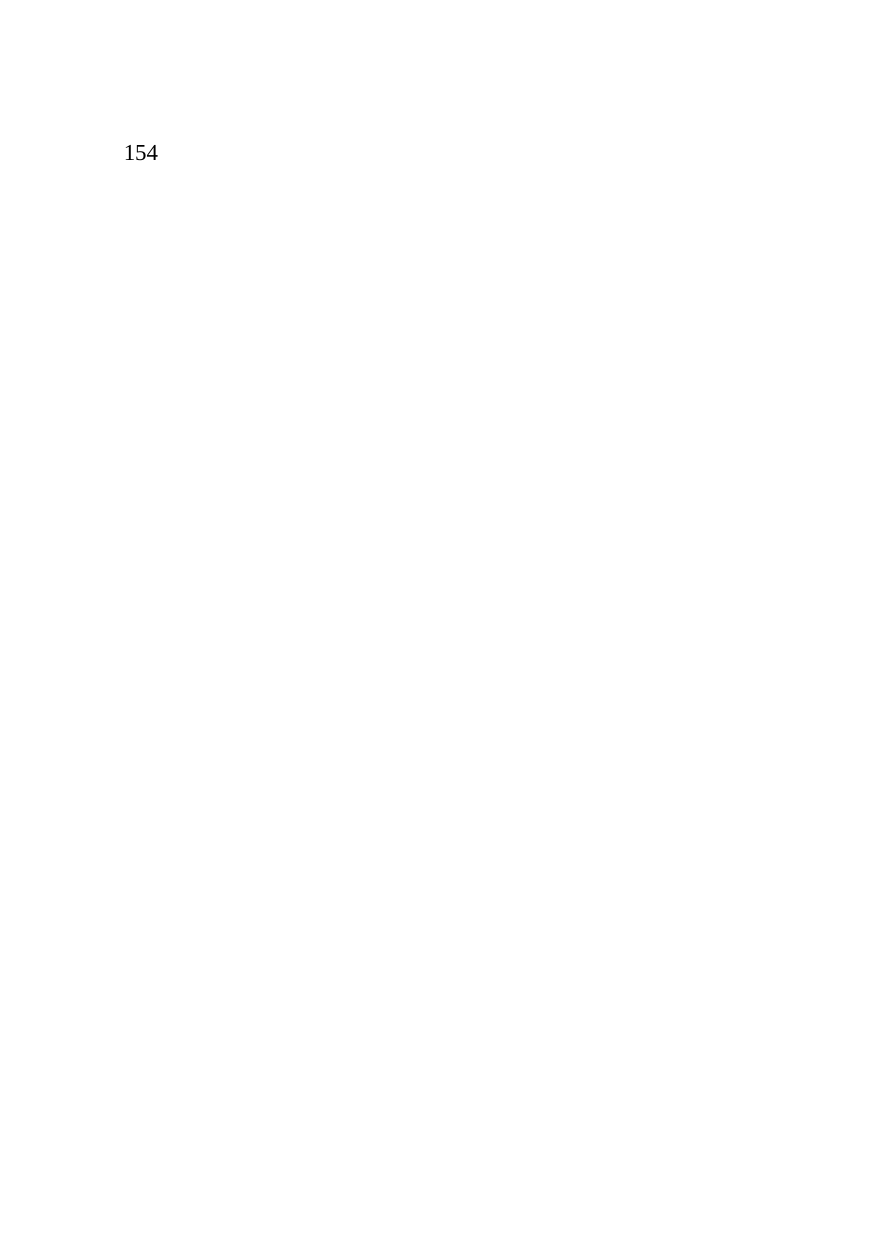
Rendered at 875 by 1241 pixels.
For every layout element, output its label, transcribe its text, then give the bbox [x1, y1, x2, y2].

text 154 [123, 139, 791, 165]
